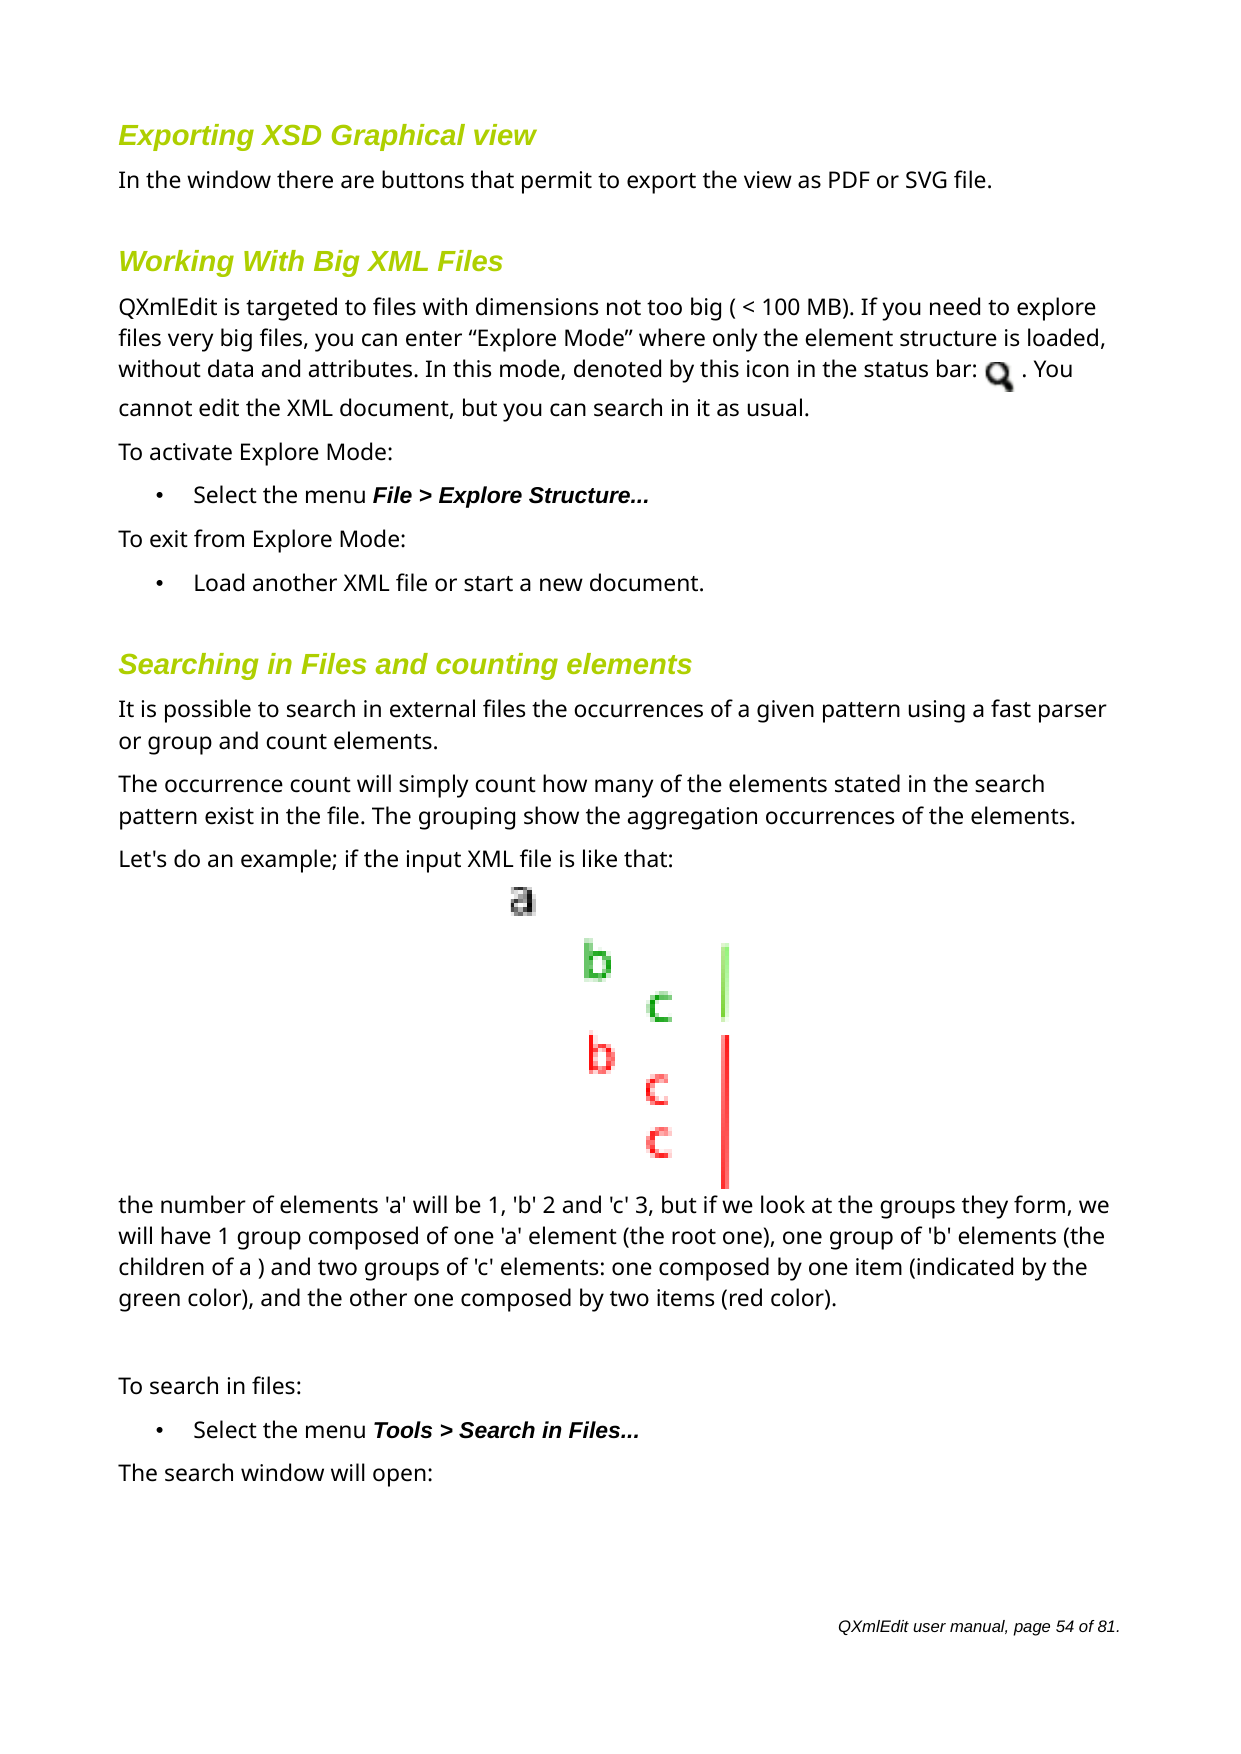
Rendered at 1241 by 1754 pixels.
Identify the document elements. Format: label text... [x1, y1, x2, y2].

text the number of elements 'a' will be 1, 'b' 2 and 'c' 3, but if we look at the groups they form, we will have 1 group composed of one 'a' element (the root one), one group of 'b' elements (the children of a ) and two groups of 'c' elements: one composed by one item (indicated by the green color), and the other one composed by two items (red color). [118, 1189, 1122, 1313]
text Let's do an example; if the input XML file is like that: [118, 843, 1122, 874]
picture [510, 887, 730, 1189]
text It is possible to search in external files the occurrences of a given pattern using a fast parser or group and count elements. [118, 693, 1122, 756]
list Select the menu Tools > Search in Files... [156, 1413, 1122, 1445]
subtitle Working With Big XML Files [118, 244, 1122, 278]
text To activate Explore Mode: [118, 436, 1122, 467]
list Load another XML file or start a new document. [156, 567, 1122, 598]
text To search in files: [118, 1370, 1122, 1401]
picture [984, 362, 1016, 392]
text In the window there are buttons that permit to export the view as PDF or SVG file. [118, 164, 1122, 195]
text The occurrence count will simply count how many of the elements stated in the search pattern exist in the file. The grouping show the aggregation occurrences of the elements. [118, 768, 1122, 831]
subtitle Searching in Files and counting elements [118, 647, 1122, 681]
subtitle Exporting XSD Graphical view [118, 118, 1122, 152]
text QXmlEdit is targeted to files with dimensions not too big ( < 100 MB). If you need to explore files very big files, you can enter “Explore Mode” where only the element structure is loaded, without data and attributes. In this mode, denoted by this icon in the status bar: . You cannot edit the XML document, but you can search in it as usual. [118, 290, 1122, 423]
list Select the menu File > Explore Structure... [156, 479, 1122, 511]
text To exit from Explore Mode: [118, 523, 1122, 554]
text The search window will open: [118, 1457, 1122, 1488]
